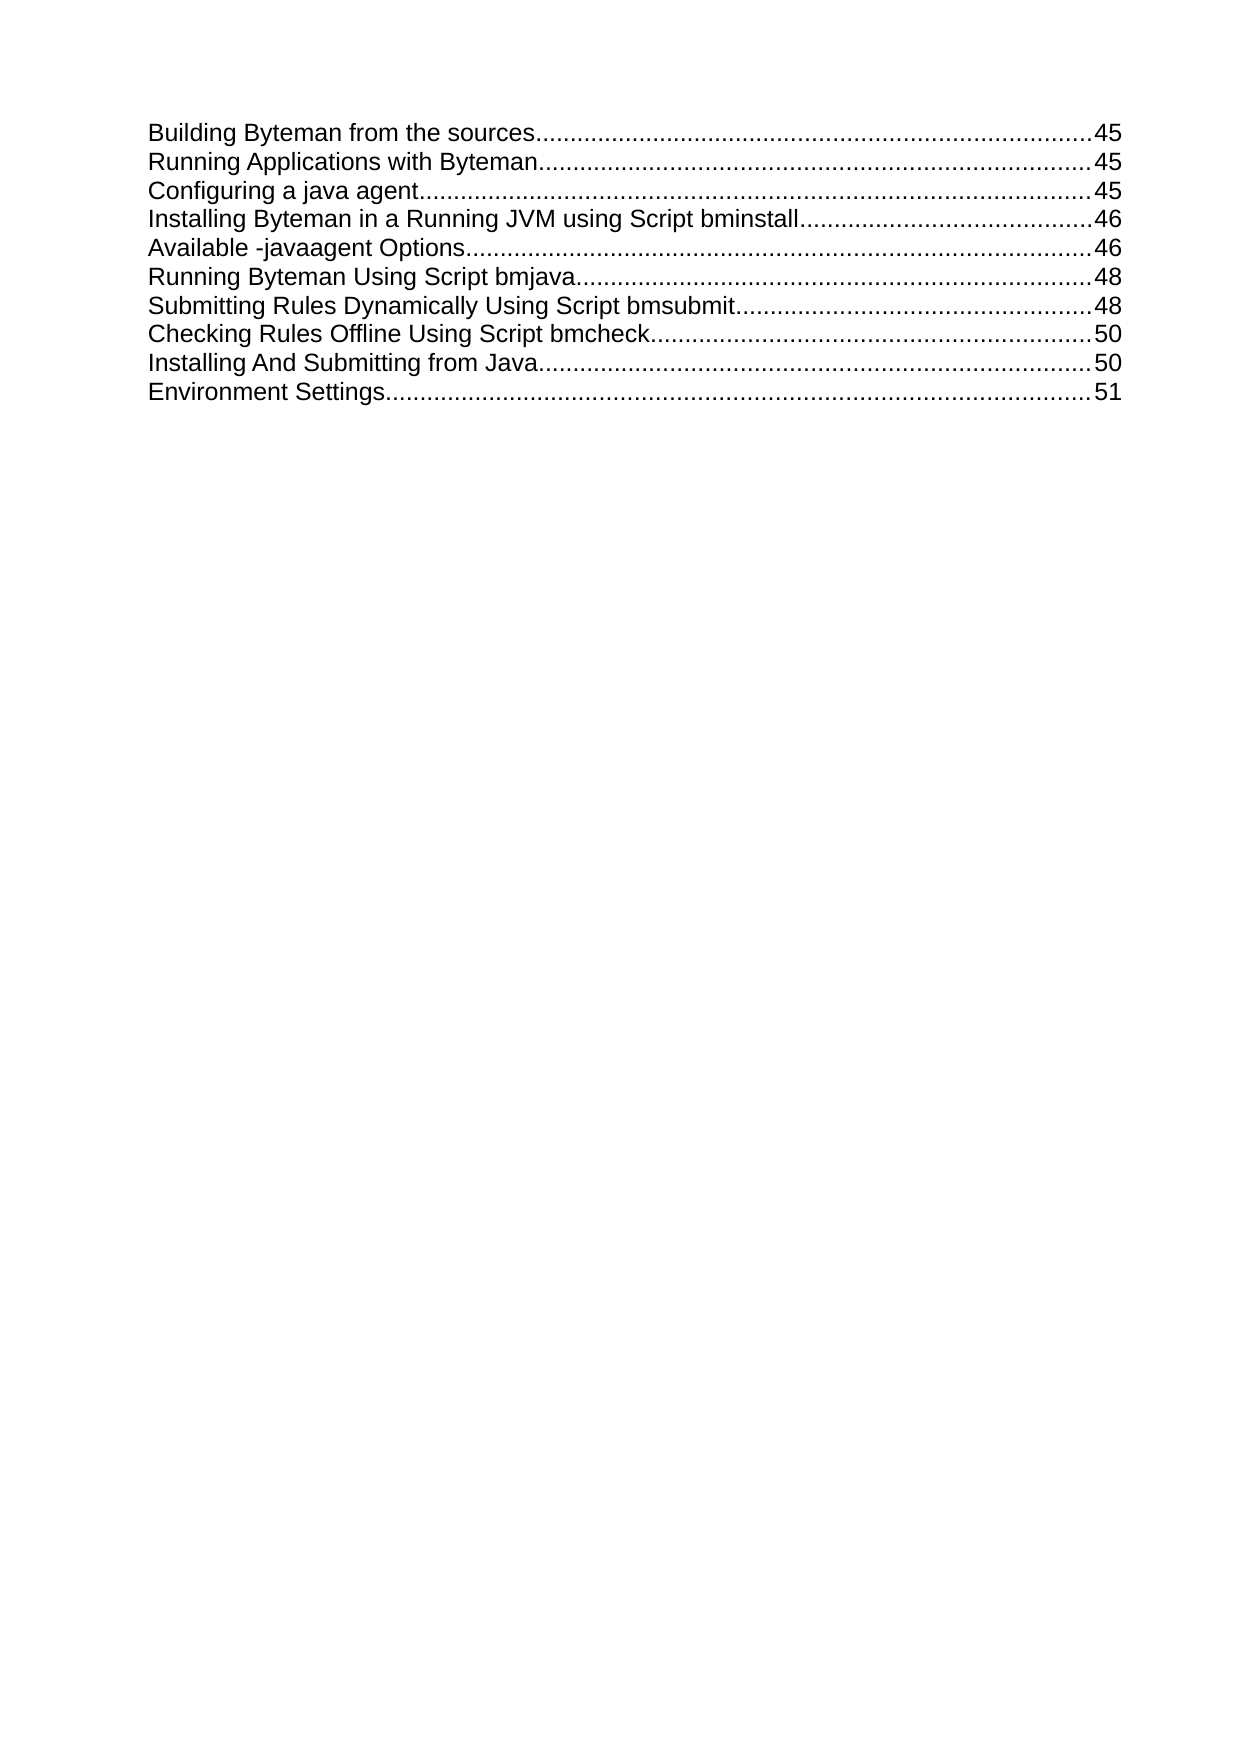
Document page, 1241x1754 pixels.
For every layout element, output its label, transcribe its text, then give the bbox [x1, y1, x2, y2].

text Running Applications with Byteman 45 [148, 147, 1122, 176]
text Installing Byteman in a Running JVM using Script bminstall 46 [148, 204, 1122, 233]
text Available -javaagent Options 46 [148, 233, 1122, 262]
text Running Byteman Using Script bmjava 48 [148, 262, 1122, 291]
text Submitting Rules Dynamically Using Script bmsubmit 48 [148, 291, 1122, 319]
text Environment Settings 51 [148, 377, 1122, 406]
text Installing And Submitting from Java 50 [148, 348, 1122, 377]
text Checking Rules Offline Using Script bmcheck 50 [148, 319, 1122, 348]
text Building Byteman from the sources 45 [148, 118, 1122, 147]
text Configuring a java agent 45 [148, 176, 1122, 204]
